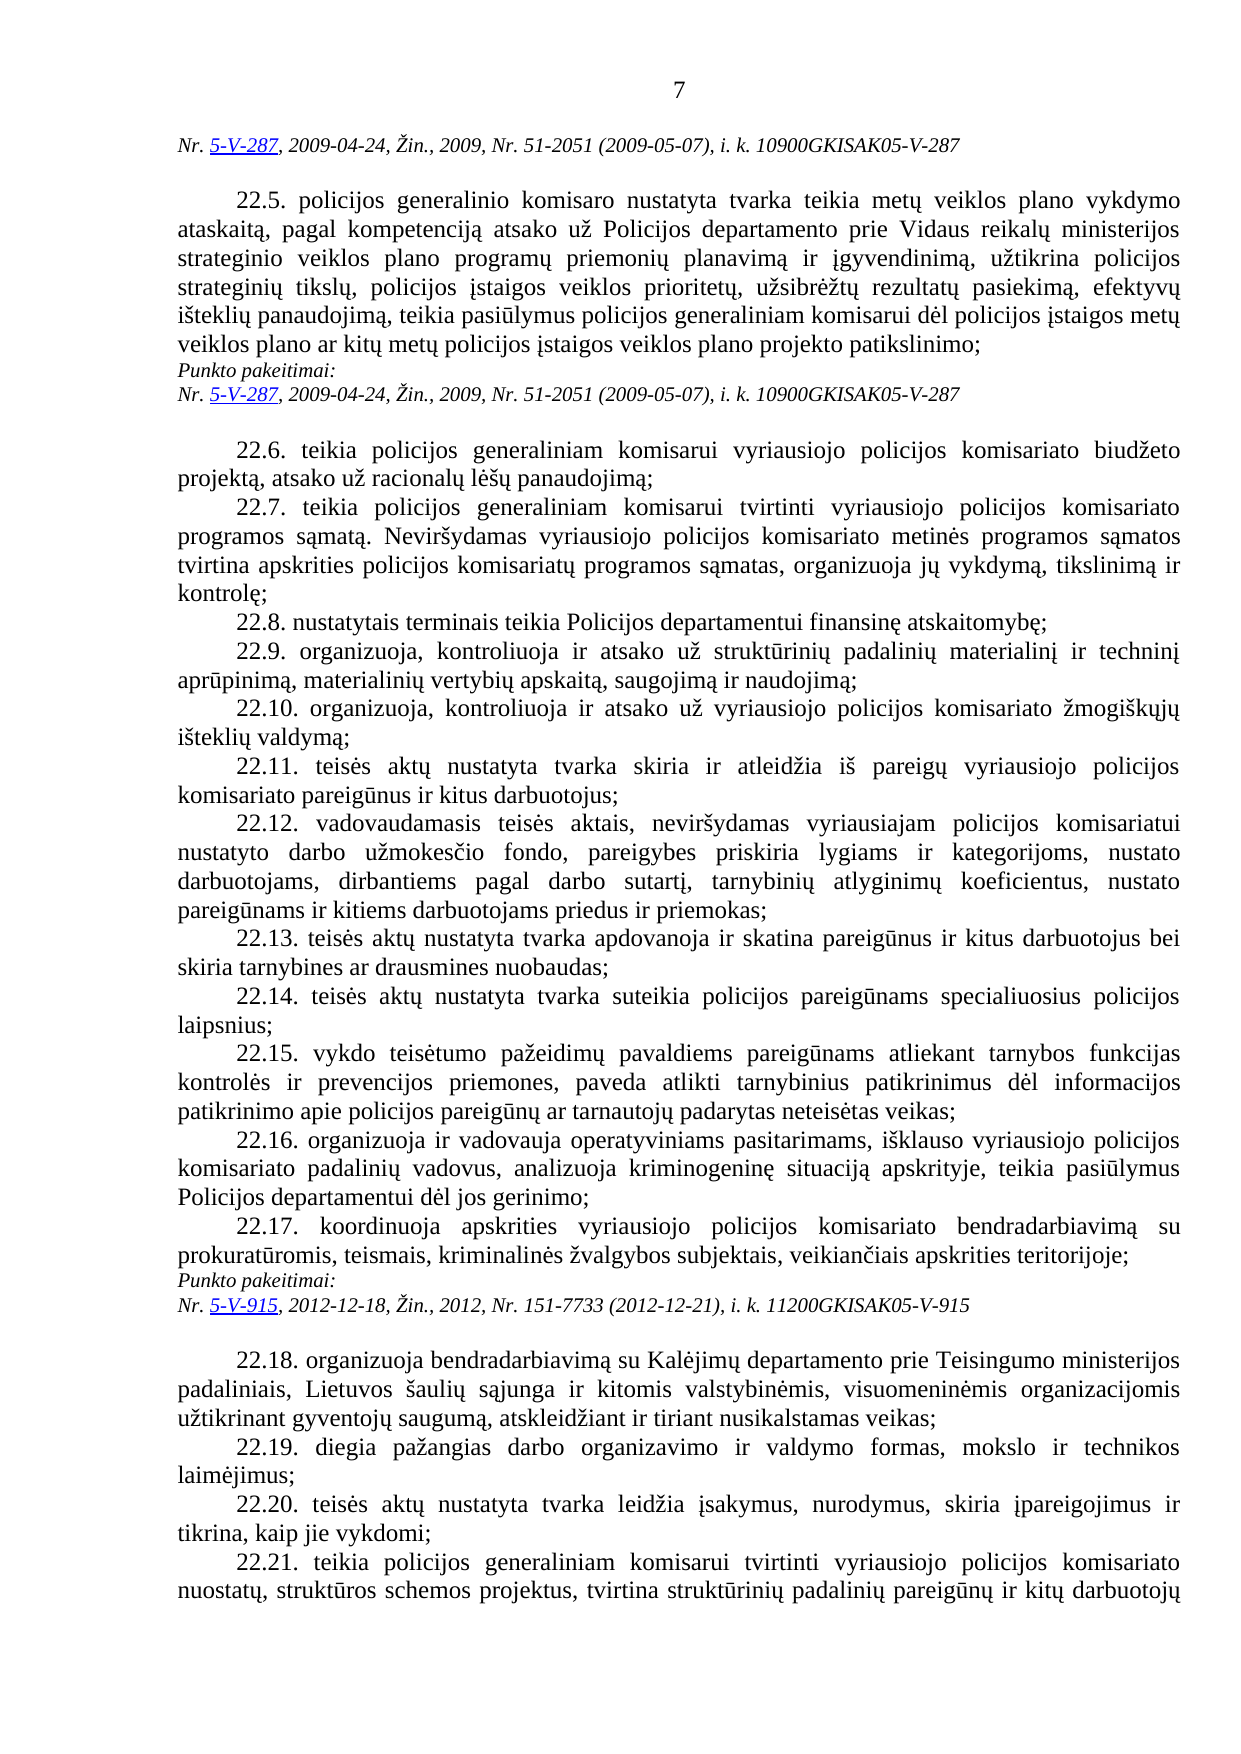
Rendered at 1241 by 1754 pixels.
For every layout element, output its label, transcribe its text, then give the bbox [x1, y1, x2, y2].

text 22.9. organizuoja, kontroliuoja ir atsako už struktūrinių padalinių materialinį ir techninį aprūpinimą, materialinių vertybių apskaitą, saugojimą ir naudojimą; [177, 636, 1181, 693]
text 22.18. organizuoja bendradarbiavimą su Kalėjimų departamento prie Teisingumo ministerijos padaliniais, Lietuvos šaulių sąjunga ir kitomis valstybinėmis, visuomeninėmis organizacijomis užtikrinant gyventojų saugumą, atskleidžiant ir tiriant nusikalstamas veikas; [177, 1345, 1181, 1432]
text 22.8. nustatytais terminais teikia Policijos departamentui finansinę atskaitomybę; [177, 607, 1181, 636]
text Punkto pakeitimai: [177, 1268, 1181, 1292]
text Nr. 5-V-287, 2009-04-24, Žin., 2009, Nr. 51-2051 (2009-05-07), i. k. 10900GKISAK05-V-287 [177, 382, 1181, 406]
text 22.19. diegia pažangias darbo organizavimo ir valdymo formas, mokslo ir technikos laimėjimus; [177, 1432, 1181, 1489]
text 22.13. teisės aktų nustatyta tvarka apdovanoja ir skatina pareigūnus ir kitus darbuotojus bei skiria tarnybines ar drausmines nuobaudas; [177, 923, 1181, 981]
text 22.12. vadovaudamasis teisės aktais, neviršydamas vyriausiajam policijos komisariatui nustatyto darbo užmokesčio fondo, pareigybes priskiria lygiams ir kategorijoms, nustato darbuotojams, dirbantiems pagal darbo sutartį, tarnybinių atlyginimų koeficientus, nustato pareigūnams ir kitiems darbuotojams priedus ir priemokas; [177, 808, 1181, 923]
text 22.21. teikia policijos generaliniam komisarui tvirtinti vyriausiojo policijos komisariato nuostatų, struktūros schemos projektus, tvirtina struktūrinių padalinių pareigūnų ir kitų darbuotojų [177, 1547, 1181, 1604]
text 22.6. teikia policijos generaliniam komisarui vyriausiojo policijos komisariato biudžeto projektą, atsako už racionalų lėšų panaudojimą; [177, 435, 1181, 492]
text 22.17. koordinuoja apskrities vyriausiojo policijos komisariato bendradarbiavimą su prokuratūromis, teismais, kriminalinės žvalgybos subjektais, veikiančiais apskrities teritorijoje; [177, 1211, 1181, 1268]
text 22.7. teikia policijos generaliniam komisarui tvirtinti vyriausiojo policijos komisariato programos sąmatą. Neviršydamas vyriausiojo policijos komisariato metinės programos sąmatos tvirtina apskrities policijos komisariatų programos sąmatas, organizuoja jų vykdymą, tikslinimą ir kontrolę; [177, 492, 1181, 607]
text 22.11. teisės aktų nustatyta tvarka skiria ir atleidžia iš pareigų vyriausiojo policijos komisariato pareigūnus ir kitus darbuotojus; [177, 751, 1181, 808]
text 22.5. policijos generalinio komisaro nustatyta tvarka teikia metų veiklos plano vykdymo ataskaitą, pagal kompetenciją atsako už Policijos departamento prie Vidaus reikalų ministerijos strateginio veiklos plano programų priemonių planavimą ir įgyvendinimą, užtikrina policijos strateginių tikslų, policijos įstaigos veiklos prioritetų, užsibrėžtų rezultatų pasiekimą, efektyvų išteklių panaudojimą, teikia pasiūlymus policijos generaliniam komisarui dėl policijos įstaigos metų veiklos plano ar kitų metų policijos įstaigos veiklos plano projekto patikslinimo; [177, 185, 1181, 358]
text 22.14. teisės aktų nustatyta tvarka suteikia policijos pareigūnams specialiuosius policijos laipsnius; [177, 981, 1181, 1038]
text 22.15. vykdo teisėtumo pažeidimų pavaldiems pareigūnams atliekant tarnybos funkcijas kontrolės ir prevencijos priemones, paveda atlikti tarnybinius patikrinimus dėl informacijos patikrinimo apie policijos pareigūnų ar tarnautojų padarytas neteisėtas veikas; [177, 1038, 1181, 1125]
text Nr. 5-V-915, 2012-12-18, Žin., 2012, Nr. 151-7733 (2012-12-21), i. k. 11200GKISAK05-V-915 [177, 1292, 1181, 1317]
text Nr. 5-V-287, 2009-04-24, Žin., 2009, Nr. 51-2051 (2009-05-07), i. k. 10900GKISAK05-V-287 [177, 132, 1181, 157]
text Punkto pakeitimai: [177, 358, 1181, 382]
text 22.20. teisės aktų nustatyta tvarka leidžia įsakymus, nurodymus, skiria įpareigojimus ir tikrina, kaip jie vykdomi; [177, 1489, 1181, 1547]
text 22.16. organizuoja ir vadovauja operatyviniams pasitarimams, išklauso vyriausiojo policijos komisariato padalinių vadovus, analizuoja kriminogeninę situaciją apskrityje, teikia pasiūlymus Policijos departamentui dėl jos gerinimo; [177, 1125, 1181, 1211]
text 22.10. organizuoja, kontroliuoja ir atsako už vyriausiojo policijos komisariato žmogiškųjų išteklių valdymą; [177, 693, 1181, 751]
